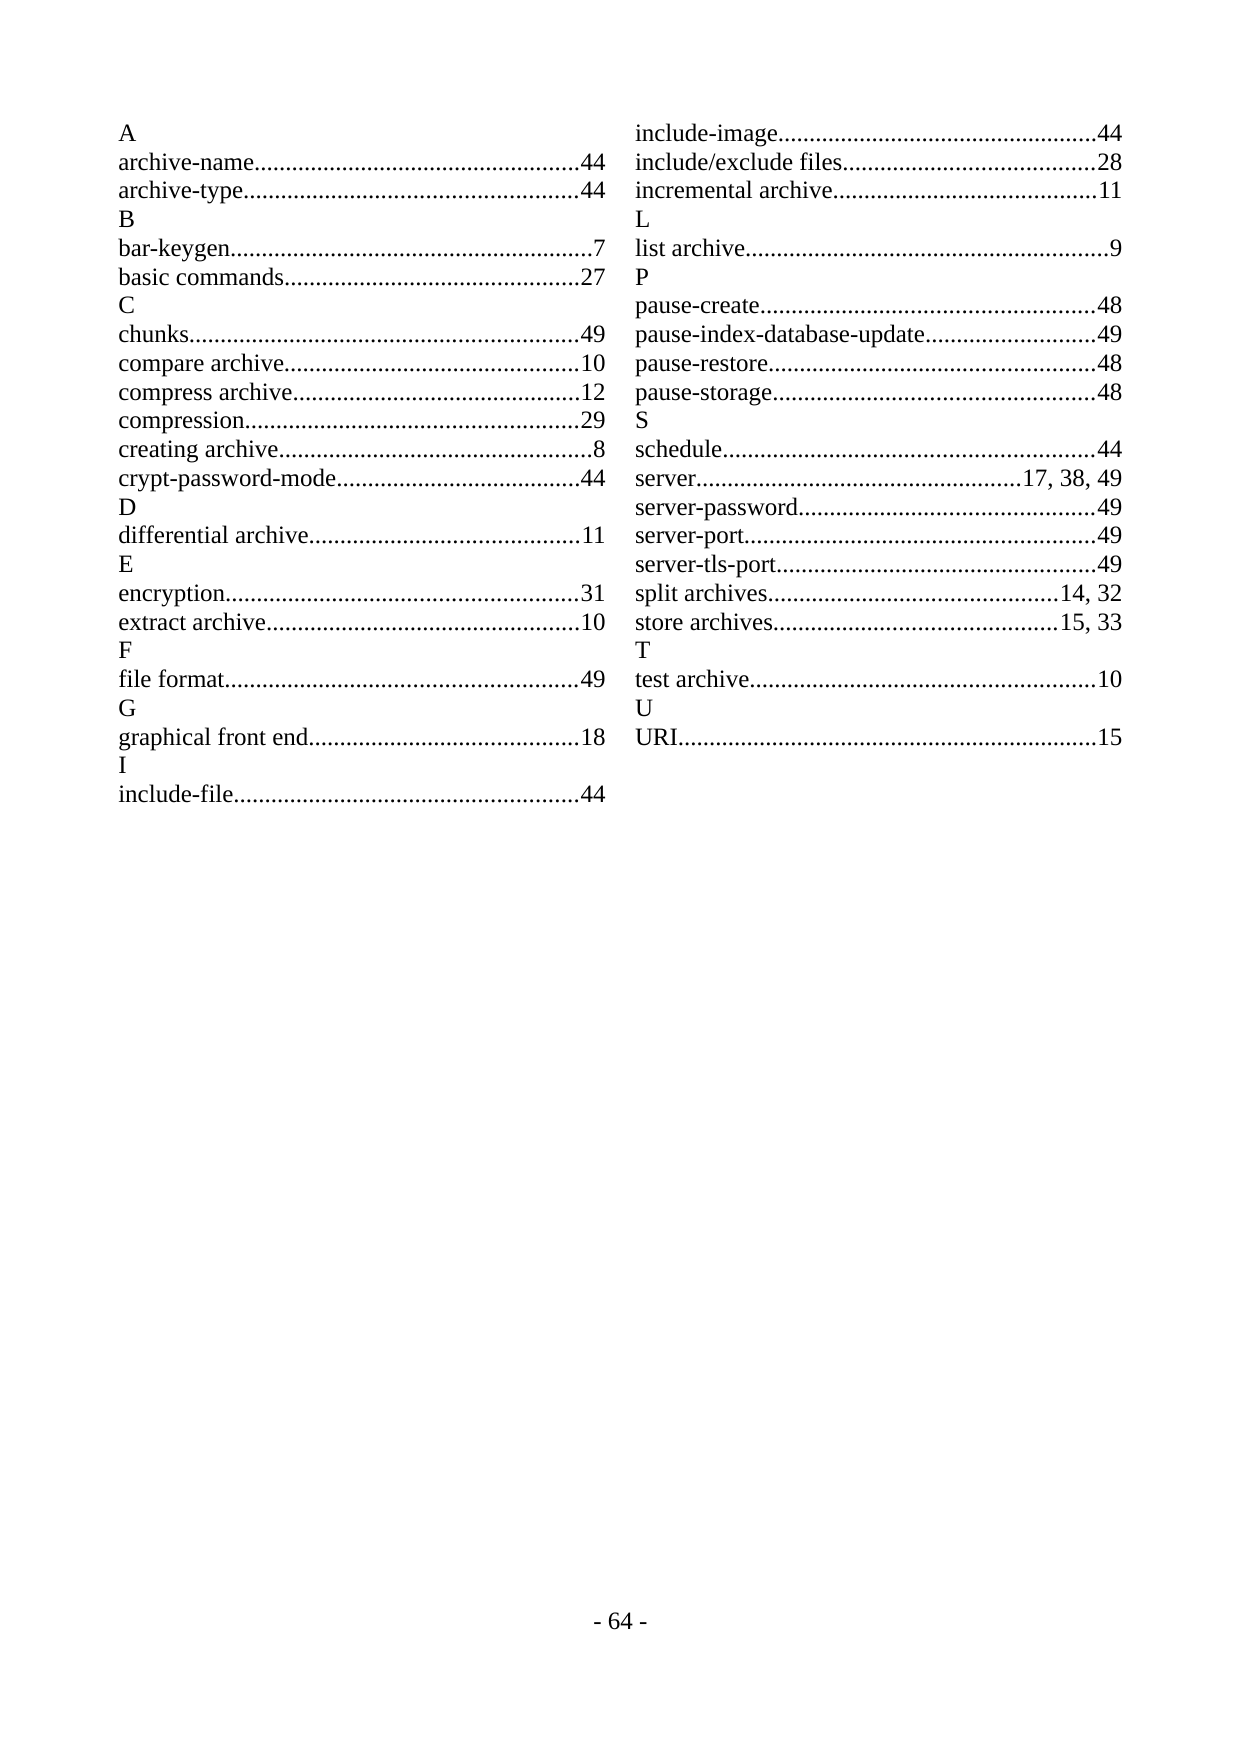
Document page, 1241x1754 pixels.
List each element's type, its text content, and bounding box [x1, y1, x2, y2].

text G [118, 693, 605, 722]
text extract archive 10 [118, 607, 605, 636]
text chunks 49 [118, 319, 605, 348]
text include-file 44 [118, 779, 605, 808]
text compression 29 [118, 406, 605, 434]
text archive-name 44 [118, 147, 605, 176]
text T [635, 636, 1122, 664]
text U [635, 693, 1122, 722]
text server-port 49 [635, 521, 1122, 549]
text archive-type 44 [118, 176, 605, 204]
text split archives 14, 32 [635, 578, 1122, 607]
text schedule 44 [635, 434, 1122, 463]
text I [118, 751, 605, 779]
text encryption 31 [118, 578, 605, 607]
text include-image 44 [635, 118, 1122, 147]
text crypt-password-mode 44 [118, 463, 605, 492]
text creating archive 8 [118, 434, 605, 463]
text C [118, 291, 605, 319]
text S [635, 406, 1122, 434]
text bar-keygen 7 [118, 233, 605, 262]
text pause-create 48 [635, 291, 1122, 319]
text incremental archive 11 [635, 176, 1122, 204]
text pause-storage 48 [635, 377, 1122, 406]
text E [118, 549, 605, 578]
text test archive 10 [635, 664, 1122, 693]
text list archive 9 [635, 233, 1122, 262]
text store archives 15, 33 [635, 607, 1122, 636]
text include/exclude files 28 [635, 147, 1122, 176]
text server 17, 38, 49 [635, 463, 1122, 492]
text graphical front end 18 [118, 722, 605, 751]
text pause-index-database-update 49 [635, 319, 1122, 348]
text F [118, 636, 605, 664]
text pause-restore 48 [635, 348, 1122, 377]
text server-tls-port 49 [635, 549, 1122, 578]
text file format 49 [118, 664, 605, 693]
text P [635, 262, 1122, 291]
text basic commands 27 [118, 262, 605, 291]
text B [118, 204, 605, 233]
text compare archive 10 [118, 348, 605, 377]
text server-password 49 [635, 492, 1122, 521]
text L [635, 204, 1122, 233]
text URI 15 [635, 722, 1122, 751]
text D [118, 492, 605, 521]
text A [118, 118, 605, 147]
text differential archive 11 [118, 521, 605, 549]
text compress archive 12 [118, 377, 605, 406]
